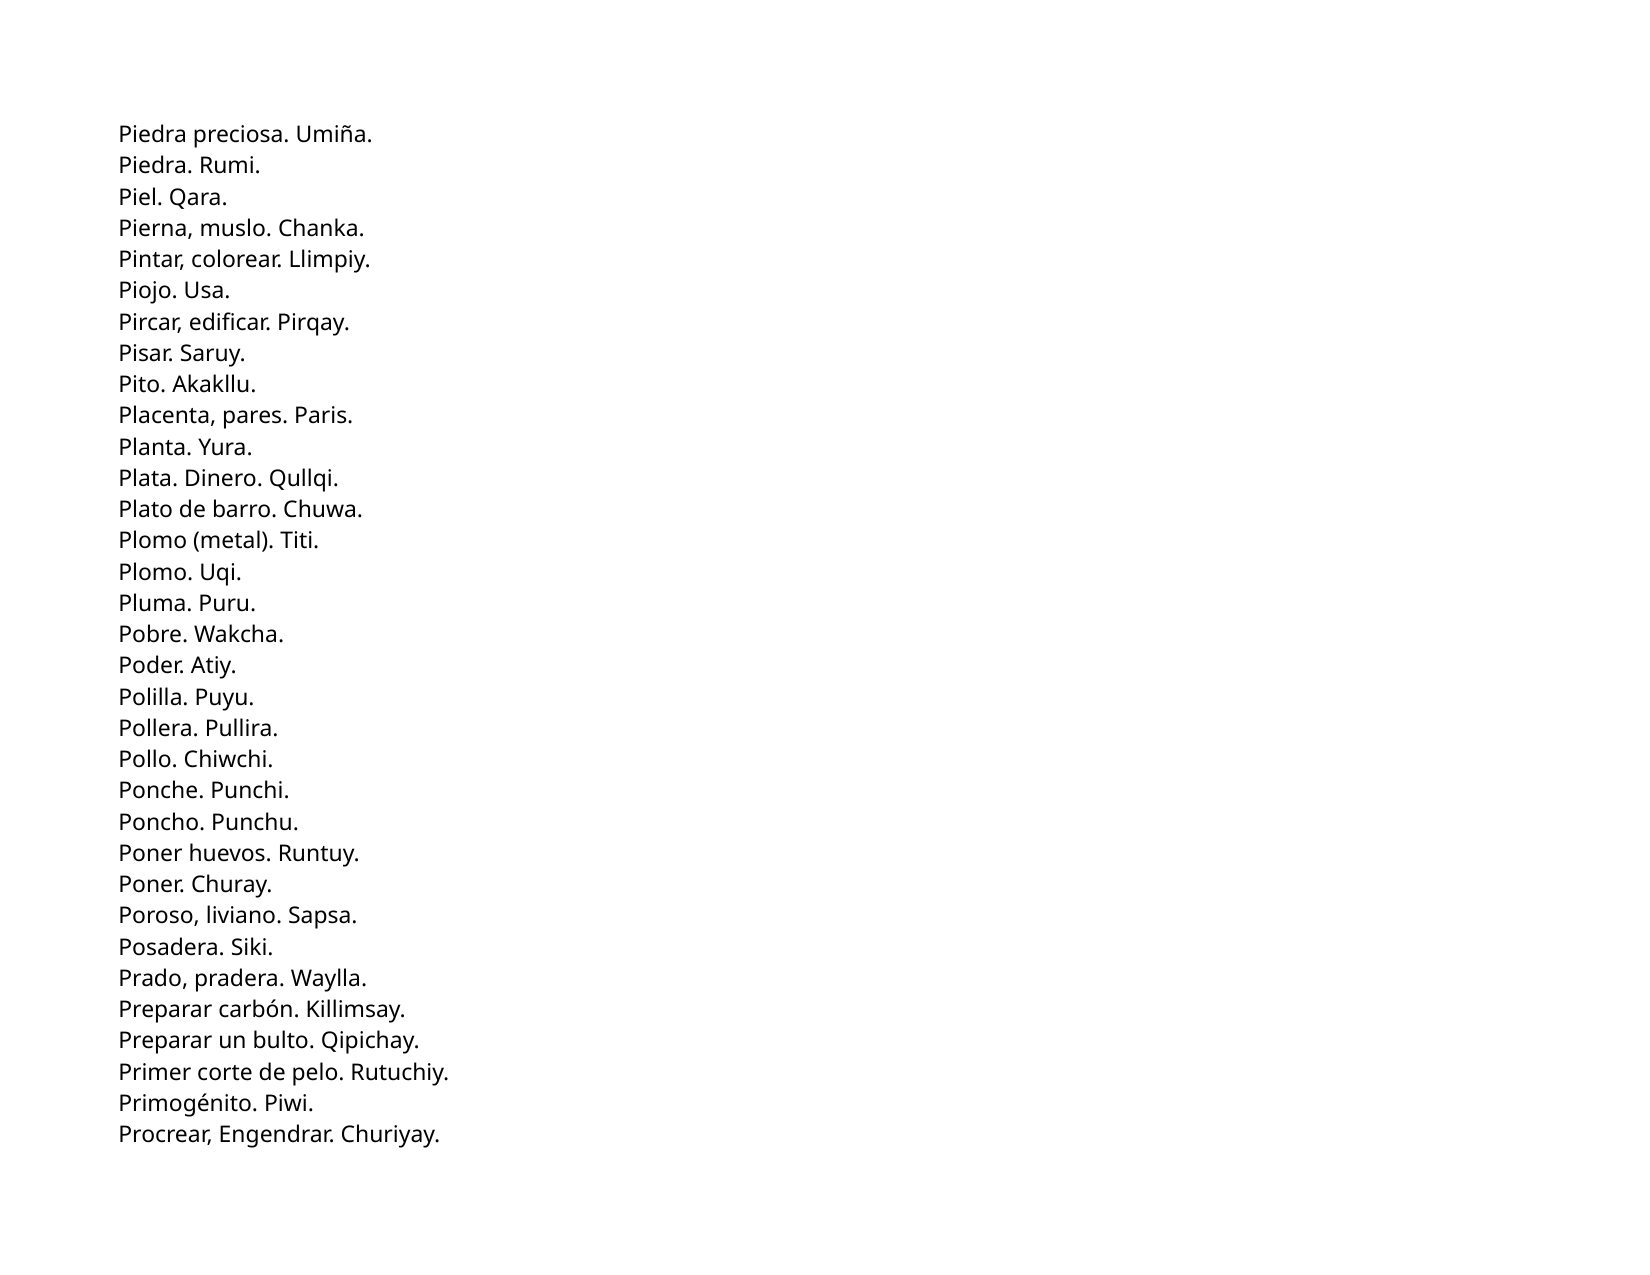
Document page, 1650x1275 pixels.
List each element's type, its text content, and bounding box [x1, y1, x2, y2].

text Pintar, colorear. Llimpiy. [118, 243, 1532, 274]
text Procrear, Engendrar. Churiyay. [118, 1118, 1532, 1149]
text Pobre. Wakcha. [118, 618, 1532, 649]
text Piedra. Rumi. [118, 149, 1532, 181]
text Plata. Dinero. Qullqi. [118, 462, 1532, 493]
text Pito. Akakllu. [118, 368, 1532, 399]
text Pluma. Puru. [118, 587, 1532, 618]
text Pollera. Pullira. [118, 712, 1532, 743]
text Poroso, liviano. Sapsa. [118, 899, 1532, 931]
text Poder. Atiy. [118, 649, 1532, 681]
text Plomo (metal). Titi. [118, 524, 1532, 556]
text Primogénito. Piwi. [118, 1087, 1532, 1118]
text Primer corte de pelo. Rutuchiy. [118, 1056, 1532, 1087]
text Preparar un bulto. Qipichay. [118, 1024, 1532, 1056]
text Plato de barro. Chuwa. [118, 493, 1532, 524]
text Poncho. Punchu. [118, 806, 1532, 837]
text Poner. Churay. [118, 868, 1532, 899]
text Pollo. Chiwchi. [118, 743, 1532, 774]
text Poner huevos. Runtuy. [118, 837, 1532, 868]
text Placenta, pares. Paris. [118, 399, 1532, 431]
text Polilla. Puyu. [118, 681, 1532, 712]
text Pircar, edificar. Pirqay. [118, 306, 1532, 337]
text Planta. Yura. [118, 431, 1532, 462]
text Pisar. Saruy. [118, 337, 1532, 368]
text Ponche. Punchi. [118, 774, 1532, 806]
text Pierna, muslo. Chanka. [118, 212, 1532, 243]
text Prado, pradera. Waylla. [118, 962, 1532, 993]
text Piedra preciosa. Umiña. [118, 118, 1532, 149]
text Preparar carbón. Killimsay. [118, 993, 1532, 1024]
text Piojo. Usa. [118, 274, 1532, 306]
text Posadera. Siki. [118, 931, 1532, 962]
text Plomo. Uqi. [118, 556, 1532, 587]
text Piel. Qara. [118, 181, 1532, 212]
